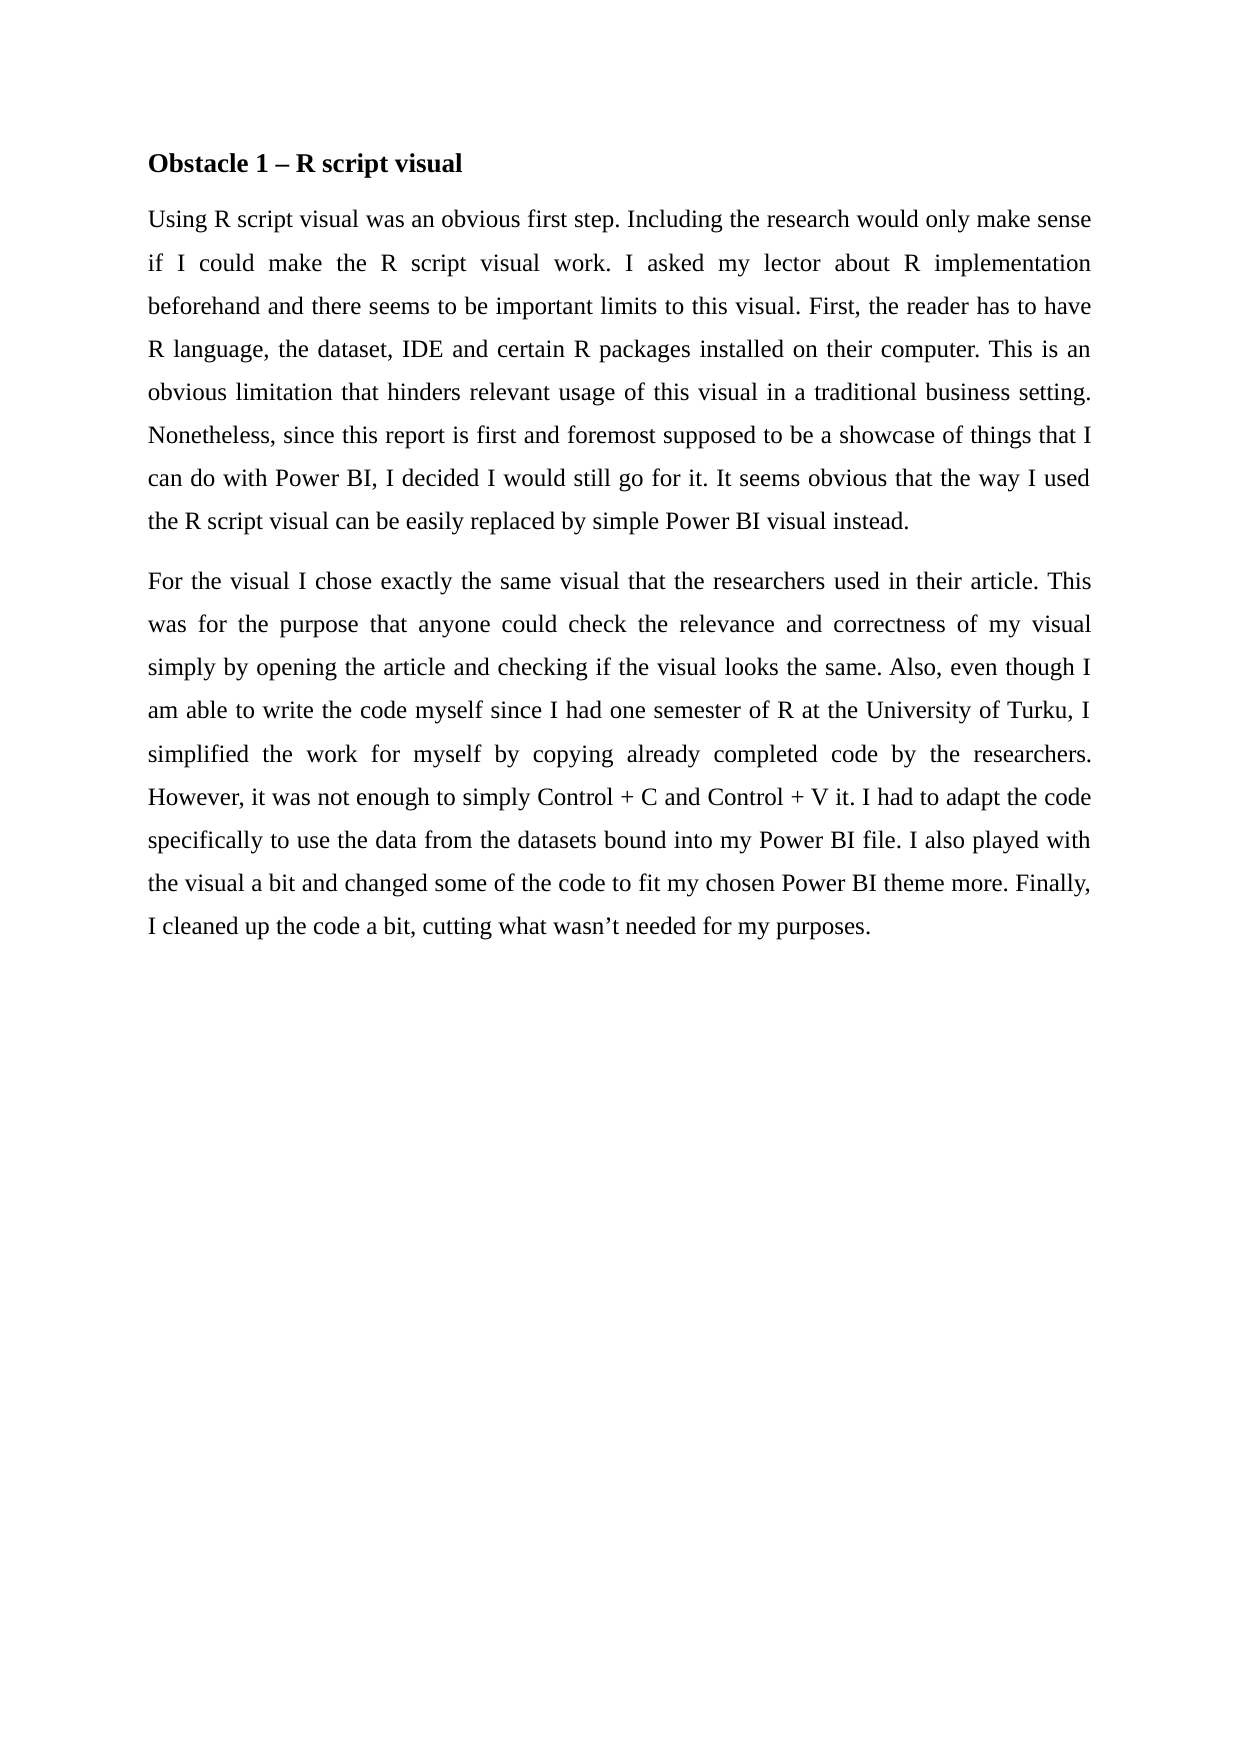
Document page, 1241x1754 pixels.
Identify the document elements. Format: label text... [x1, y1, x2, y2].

subtitle Obstacle 1 – R script visual [148, 148, 1093, 179]
text Using R script visual was an obvious first step. Including the research would only make sense if I could make the R script visual work. I asked my lector about R implementation beforehand and there seems to be important limits to this visual. First, the reader has to have R language, the dataset, IDE and certain R packages installed on their computer. This is an obvious limitation that hinders relevant usage of this visual in a traditional business setting. Nonetheless, since this report is first and foremost supposed to be a showcase of things that I can do with Power BI, I decided I would still go for it. It seems obvious that the way I used the R script visual can be easily replaced by simple Power BI visual instead. [148, 204, 1093, 535]
text For the visual I chose exactly the same visual that the researchers used in their article. This was for the purpose that anyone could check the relevance and correctness of my visual simply by opening the article and checking if the visual looks the same. Also, even though I am able to write the code myself since I had one semester of R at the University of Turku, I simplified the work for myself by copying already completed code by the researchers. However, it was not enough to simply Control + C and Control + V it. I had to adapt the code specifically to use the data from the datasets bound into my Power BI file. I also played with the visual a bit and changed some of the code to fit my chosen Power BI theme more. Finally, I cleaned up the code a bit, cutting what wasn’t needed for my purposes. [148, 566, 1093, 940]
